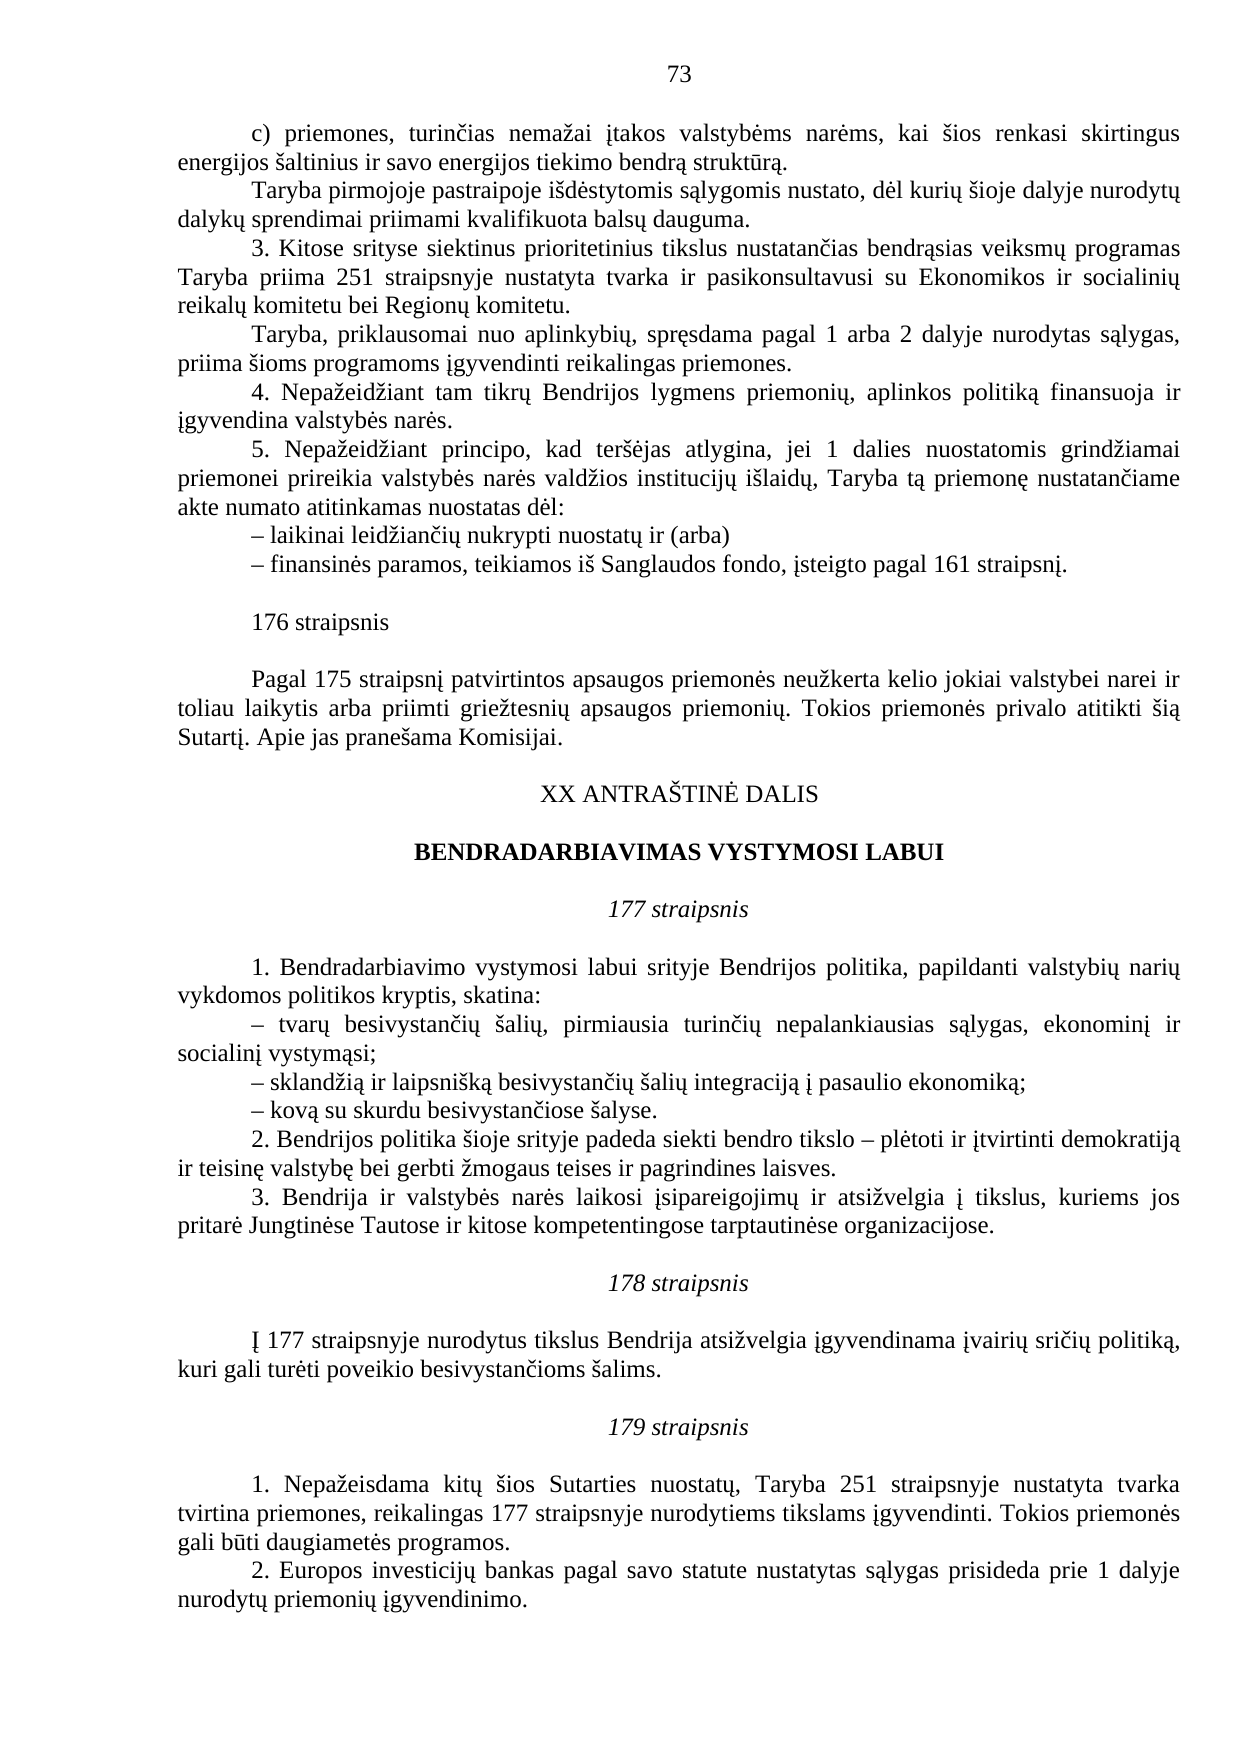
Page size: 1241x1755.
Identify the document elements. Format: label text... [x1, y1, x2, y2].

text 1. Nepažeisdama kitų šios Sutarties nuostatų, Taryba 251 straipsnyje nustatyta tvarka tvirtina priemones, reikalingas 177 straipsnyje nurodytiems tikslams įgyvendinti. Tokios priemonės gali būti daugiametės programos. [177, 1469, 1181, 1556]
text 3. Bendrija ir valstybės narės laikosi įsipareigojimų ir atsižvelgia į tikslus, kuriems jos pritarė Jungtinėse Tautose ir kitose kompetentingose tarptautinėse organizacijose. [177, 1182, 1181, 1239]
text – kovą su skurdu besivystančiose šalyse. [177, 1096, 1181, 1124]
text 3. Kitose srityse siektinus prioritetinius tikslus nustatančias bendrąsias veiksmų programas Taryba priima 251 straipsnyje nustatyta tvarka ir pasikonsultavusi su Ekonomikos ir socialinių reikalų komitetu bei Regionų komitetu. [177, 233, 1181, 319]
text Į 177 straipsnyje nurodytus tikslus Bendrija atsižvelgia įgyvendinama įvairių sričių politiką, kuri gali turėti poveikio besivystančioms šalims. [177, 1326, 1181, 1383]
text Taryba, priklausomai nuo aplinkybių, spręsdama pagal 1 arba 2 dalyje nurodytas sąlygas, priima šioms programoms įgyvendinti reikalingas priemones. [177, 319, 1181, 377]
text 178 straipsnis [177, 1268, 1181, 1297]
text 5. Nepažeidžiant principo, kad teršėjas atlygina, jei 1 dalies nuostatomis grindžiamai priemonei prireikia valstybės narės valdžios institucijų išlaidų, Taryba tą priemonę nustatančiame akte numato atitinkamas nuostatas dėl: [177, 434, 1181, 521]
text 2. Bendrijos politika šioje srityje padeda siekti bendro tikslo – plėtoti ir įtvirtinti demokratiją ir teisinę valstybę bei gerbti žmogaus teises ir pagrindines laisves. [177, 1124, 1181, 1182]
text 1. Bendradarbiavimo vystymosi labui srityje Bendrijos politika, papildanti valstybių narių vykdomos politikos kryptis, skatina: [177, 952, 1181, 1009]
text 176 straipsnis [177, 607, 1181, 636]
text c) priemones, turinčias nemažai įtakos valstybėms narėms, kai šios renkasi skirtingus energijos šaltinius ir savo energijos tiekimo bendrą struktūrą. [177, 118, 1181, 176]
text Taryba pirmojoje pastraipoje išdėstytomis sąlygomis nustato, dėl kurių šioje dalyje nurodytų dalykų sprendimai priimami kvalifikuota balsų dauguma. [177, 176, 1181, 233]
text – sklandžią ir laipsnišką besivystančių šalių integraciją į pasaulio ekonomiką; [177, 1067, 1181, 1096]
text – tvarų besivystančių šalių, pirmiausia turinčių nepalankiausias sąlygas, ekonominį ir socialinį vystymąsi; [177, 1009, 1181, 1067]
text – finansinės paramos, teikiamos iš Sanglaudos fondo, įsteigto pagal 161 straipsnį. [177, 549, 1181, 578]
text 177 straipsnis [177, 894, 1181, 923]
text 179 straipsnis [177, 1412, 1181, 1441]
text XX ANTRAŠTINĖ DALIS [177, 779, 1181, 808]
text Pagal 175 straipsnį patvirtintos apsaugos priemonės neužkerta kelio jokiai valstybei narei ir toliau laikytis arba priimti griežtesnių apsaugos priemonių. Tokios priemonės privalo atitikti šią Sutartį. Apie jas pranešama Komisijai. [177, 664, 1181, 751]
text – laikinai leidžiančių nukrypti nuostatų ir (arba) [177, 521, 1181, 549]
text 2. Europos investicijų bankas pagal savo statute nustatytas sąlygas prisideda prie 1 dalyje nurodytų priemonių įgyvendinimo. [177, 1556, 1181, 1613]
text 4. Nepažeidžiant tam tikrų Bendrijos lygmens priemonių, aplinkos politiką finansuoja ir įgyvendina valstybės narės. [177, 377, 1181, 434]
text BENDRADARBIAVIMAS VYSTYMOSI LABUI [177, 837, 1181, 866]
